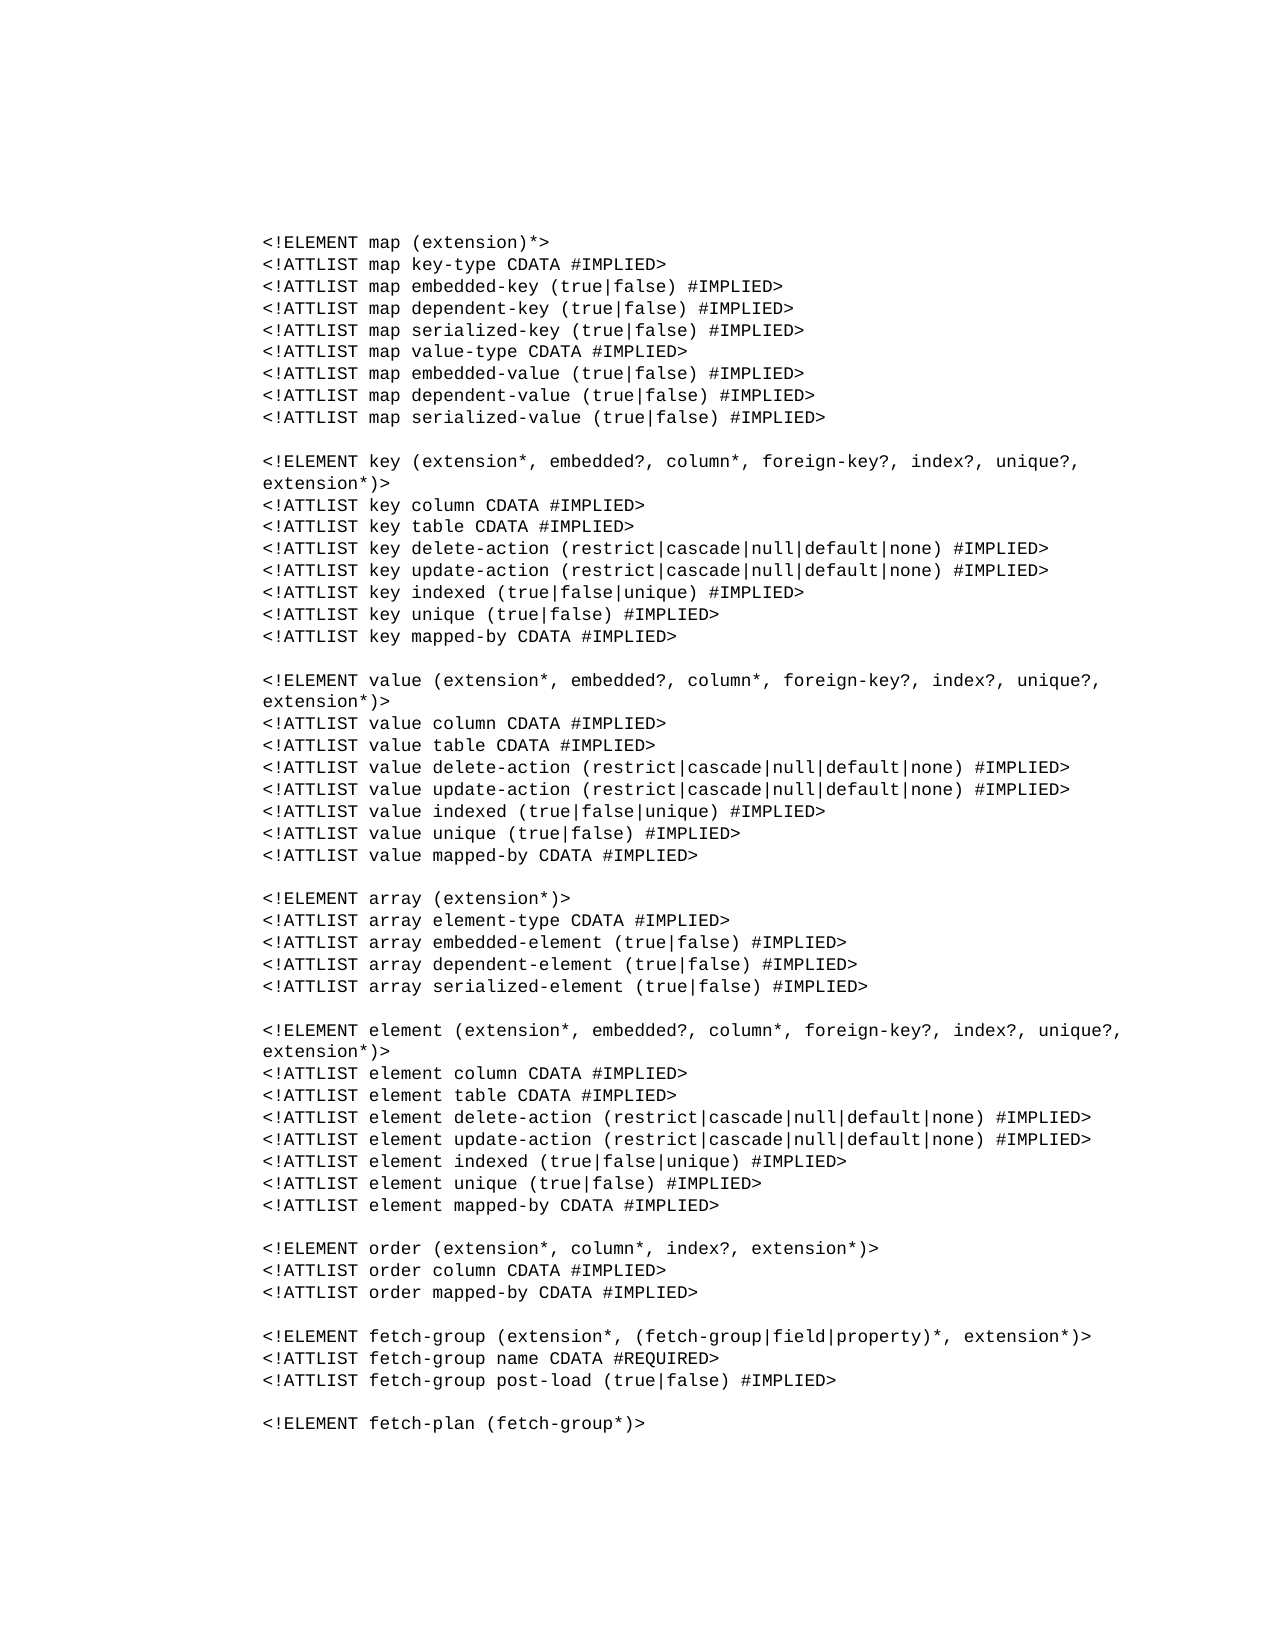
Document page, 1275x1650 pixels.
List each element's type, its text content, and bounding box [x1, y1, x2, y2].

text <!ATTLIST key indexed (true|false|unique) #IMPLIED> [262, 582, 1125, 604]
text <!ATTLIST key mapped-by CDATA #IMPLIED> [262, 626, 1125, 647]
text <!ATTLIST value table CDATA #IMPLIED> [262, 735, 1125, 757]
text <!ATTLIST map dependent-key (true|false) #IMPLIED> [262, 297, 1125, 319]
text <!ATTLIST key unique (true|false) #IMPLIED> [262, 604, 1125, 626]
text <!ATTLIST value delete-action (restrict|cascade|null|default|none) #IMPLIED> [262, 757, 1125, 779]
text <!ELEMENT element (extension*, embedded?, column*, foreign-key?, index?, unique?, extension*)> [262, 1019, 1125, 1063]
text <!ATTLIST map serialized-key (true|false) #IMPLIED> [262, 319, 1125, 341]
text <!ELEMENT order (extension*, column*, index?, extension*)> [262, 1238, 1125, 1260]
text <!ATTLIST element update-action (restrict|cascade|null|default|none) #IMPLIED> [262, 1129, 1125, 1151]
text <!ATTLIST array serialized-element (true|false) #IMPLIED> [262, 976, 1125, 997]
text <!ATTLIST value column CDATA #IMPLIED> [262, 713, 1125, 735]
text <!ATTLIST element delete-action (restrict|cascade|null|default|none) #IMPLIED> [262, 1107, 1125, 1129]
text <!ATTLIST key column CDATA #IMPLIED> [262, 494, 1125, 516]
text <!ATTLIST element unique (true|false) #IMPLIED> [262, 1172, 1125, 1194]
text <!ELEMENT map (extension)*> [262, 232, 1125, 254]
text <!ELEMENT fetch-plan (fetch-group*)> [262, 1413, 1125, 1435]
text <!ELEMENT value (extension*, embedded?, column*, foreign-key?, index?, unique?, extension*)> [262, 669, 1125, 713]
text <!ATTLIST map key-type CDATA #IMPLIED> [262, 254, 1125, 276]
text <!ELEMENT array (extension*)> [262, 888, 1125, 910]
text <!ATTLIST element column CDATA #IMPLIED> [262, 1063, 1125, 1085]
text <!ATTLIST key update-action (restrict|cascade|null|default|none) #IMPLIED> [262, 560, 1125, 582]
text <!ATTLIST map value-type CDATA #IMPLIED> [262, 341, 1125, 363]
text <!ATTLIST order column CDATA #IMPLIED> [262, 1260, 1125, 1282]
text <!ATTLIST value unique (true|false) #IMPLIED> [262, 822, 1125, 844]
text <!ATTLIST value mapped-by CDATA #IMPLIED> [262, 844, 1125, 866]
text <!ATTLIST fetch-group name CDATA #REQUIRED> [262, 1347, 1125, 1369]
text <!ATTLIST key delete-action (restrict|cascade|null|default|none) #IMPLIED> [262, 538, 1125, 560]
text <!ATTLIST element mapped-by CDATA #IMPLIED> [262, 1194, 1125, 1216]
text <!ATTLIST map embedded-key (true|false) #IMPLIED> [262, 276, 1125, 297]
text <!ATTLIST order mapped-by CDATA #IMPLIED> [262, 1282, 1125, 1304]
text <!ATTLIST value indexed (true|false|unique) #IMPLIED> [262, 801, 1125, 822]
text <!ELEMENT key (extension*, embedded?, column*, foreign-key?, index?, unique?, extension*)> [262, 451, 1125, 494]
text <!ATTLIST value update-action (restrict|cascade|null|default|none) #IMPLIED> [262, 779, 1125, 801]
text <!ATTLIST element indexed (true|false|unique) #IMPLIED> [262, 1151, 1125, 1172]
text <!ATTLIST map serialized-value (true|false) #IMPLIED> [262, 407, 1125, 429]
text <!ATTLIST array element-type CDATA #IMPLIED> [262, 910, 1125, 932]
text <!ELEMENT fetch-group (extension*, (fetch-group|field|property)*, extension*)> [262, 1326, 1125, 1347]
text <!ATTLIST map dependent-value (true|false) #IMPLIED> [262, 385, 1125, 407]
text <!ATTLIST fetch-group post-load (true|false) #IMPLIED> [262, 1369, 1125, 1391]
text <!ATTLIST array embedded-element (true|false) #IMPLIED> [262, 932, 1125, 954]
text <!ATTLIST element table CDATA #IMPLIED> [262, 1085, 1125, 1107]
text <!ATTLIST array dependent-element (true|false) #IMPLIED> [262, 954, 1125, 976]
text <!ATTLIST map embedded-value (true|false) #IMPLIED> [262, 363, 1125, 385]
text <!ATTLIST key table CDATA #IMPLIED> [262, 516, 1125, 538]
